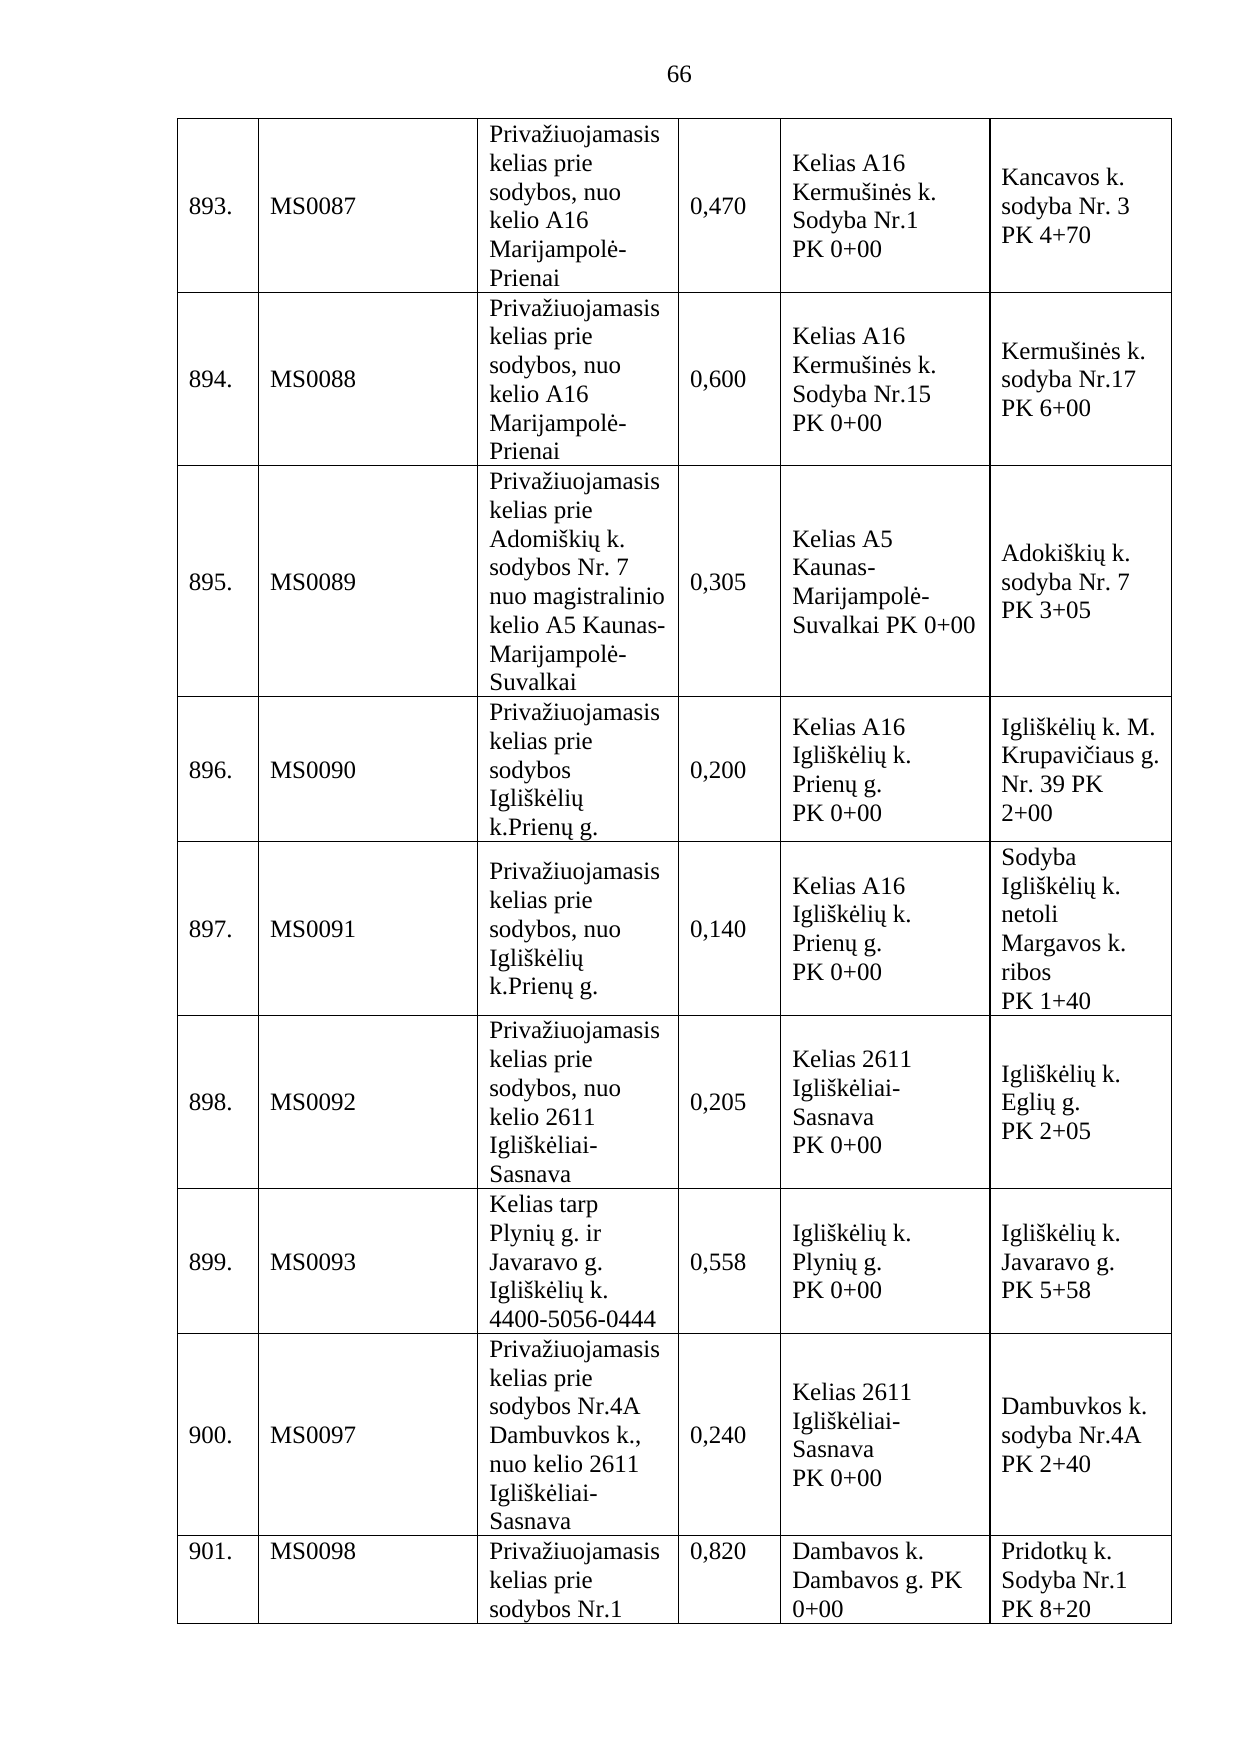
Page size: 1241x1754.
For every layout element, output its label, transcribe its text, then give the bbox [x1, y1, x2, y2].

table_cell 0,558 [679, 1189, 780, 1333]
table_cell 898. [178, 1016, 258, 1188]
table_cell MS0088 [259, 293, 477, 465]
table_cell Adokiškių k. sodyba Nr. 7 PK 3+05 [991, 466, 1171, 696]
table_cell 901. [178, 1536, 258, 1622]
table_cell Igliškėlių k. M. Krupavičiaus g. Nr. 39 PK 2+00 [991, 697, 1171, 841]
table_cell Privažiuojamasis kelias prie sodybos, nuo kelio A16 Marijampolė- Prienai [478, 293, 678, 465]
table_cell Privažiuojamasis kelias prie sodybos Nr.4A Dambuvkos k., nuo kelio 2611 Igliškėliai- Sasnava [478, 1334, 678, 1535]
table_cell Privažiuojamasis kelias prie sodybos Nr.1 [478, 1536, 678, 1622]
table_cell 0,600 [679, 293, 780, 465]
table_cell MS0093 [259, 1189, 477, 1333]
table_cell Kelias A16 Kermušinės k. Sodyba Nr.15 PK 0+00 [781, 293, 989, 465]
table_cell Kelias tarp Plynių g. ir Javaravo g. Igliškėlių k. 4400-5056-0444 [478, 1189, 678, 1333]
table_cell Pridotkų k. Sodyba Nr.1 PK 8+20 [991, 1536, 1171, 1622]
table_cell 0,305 [679, 466, 780, 696]
table_cell Sodyba Igliškėlių k. netoli Margavos k. ribos PK 1+40 [991, 842, 1171, 1014]
table_cell Privažiuojamasis kelias prie sodybos, nuo kelio 2611 Igliškėliai- Sasnava [478, 1016, 678, 1188]
table_cell Kelias A16 Igliškėlių k. Prienų g. PK 0+00 [781, 842, 989, 1014]
table_cell MS0098 [259, 1536, 477, 1622]
table_cell MS0091 [259, 842, 477, 1014]
table_cell Kelias 2611 Igliškėliai- Sasnava PK 0+00 [781, 1016, 989, 1188]
table_cell MS0090 [259, 697, 477, 841]
table_cell 895. [178, 466, 258, 696]
table_cell Igliškėlių k. Plynių g. PK 0+00 [781, 1189, 989, 1333]
table_cell 0,240 [679, 1334, 780, 1535]
table_cell 0,470 [679, 119, 780, 292]
table_cell MS0092 [259, 1016, 477, 1188]
table_cell Privažiuojamasis kelias prie sodybos, nuo Igliškėlių k.Prienų g. [478, 842, 678, 1014]
table_cell 894. [178, 293, 258, 465]
table_cell 899. [178, 1189, 258, 1333]
table_cell Igliškėlių k. Javaravo g. PK 5+58 [991, 1189, 1171, 1333]
table_cell 0,205 [679, 1016, 780, 1188]
table_cell Privažiuojamasis kelias prie sodybos Igliškėlių k.Prienų g. [478, 697, 678, 841]
table_cell Igliškėlių k. Eglių g. PK 2+05 [991, 1016, 1171, 1188]
table_cell 0,140 [679, 842, 780, 1014]
table_cell Privažiuojamasis kelias prie sodybos, nuo kelio A16 Marijampolė- Prienai [478, 119, 678, 292]
table_cell Kelias 2611 Igliškėliai- Sasnava PK 0+00 [781, 1334, 989, 1535]
table_cell 897. [178, 842, 258, 1014]
table_cell Kancavos k. sodyba Nr. 3 PK 4+70 [991, 119, 1171, 292]
table_cell Kelias A16 Igliškėlių k. Prienų g. PK 0+00 [781, 697, 989, 841]
table_cell 0,200 [679, 697, 780, 841]
table_cell 900. [178, 1334, 258, 1535]
table_cell Kelias A16 Kermušinės k. Sodyba Nr.1 PK 0+00 [781, 119, 989, 292]
table_cell Privažiuojamasis kelias prie Adomiškių k. sodybos Nr. 7 nuo magistralinio kelio A5 Kaunas-Marijampolė-Suvalkai [478, 466, 678, 696]
table_cell MS0089 [259, 466, 477, 696]
table_cell Kelias A5 Kaunas-Marijampolė-Suvalkai PK 0+00 [781, 466, 989, 696]
table_cell 893. [178, 119, 258, 292]
table_cell 0,820 [679, 1536, 780, 1622]
table_cell Dambavos k. Dambavos g. PK 0+00 [781, 1536, 989, 1622]
table_cell MS0087 [259, 119, 477, 292]
table_cell 896. [178, 697, 258, 841]
table_cell Kermušinės k. sodyba Nr.17 PK 6+00 [991, 293, 1171, 465]
table_cell MS0097 [259, 1334, 477, 1535]
table_cell Dambuvkos k. sodyba Nr.4A PK 2+40 [991, 1334, 1171, 1535]
